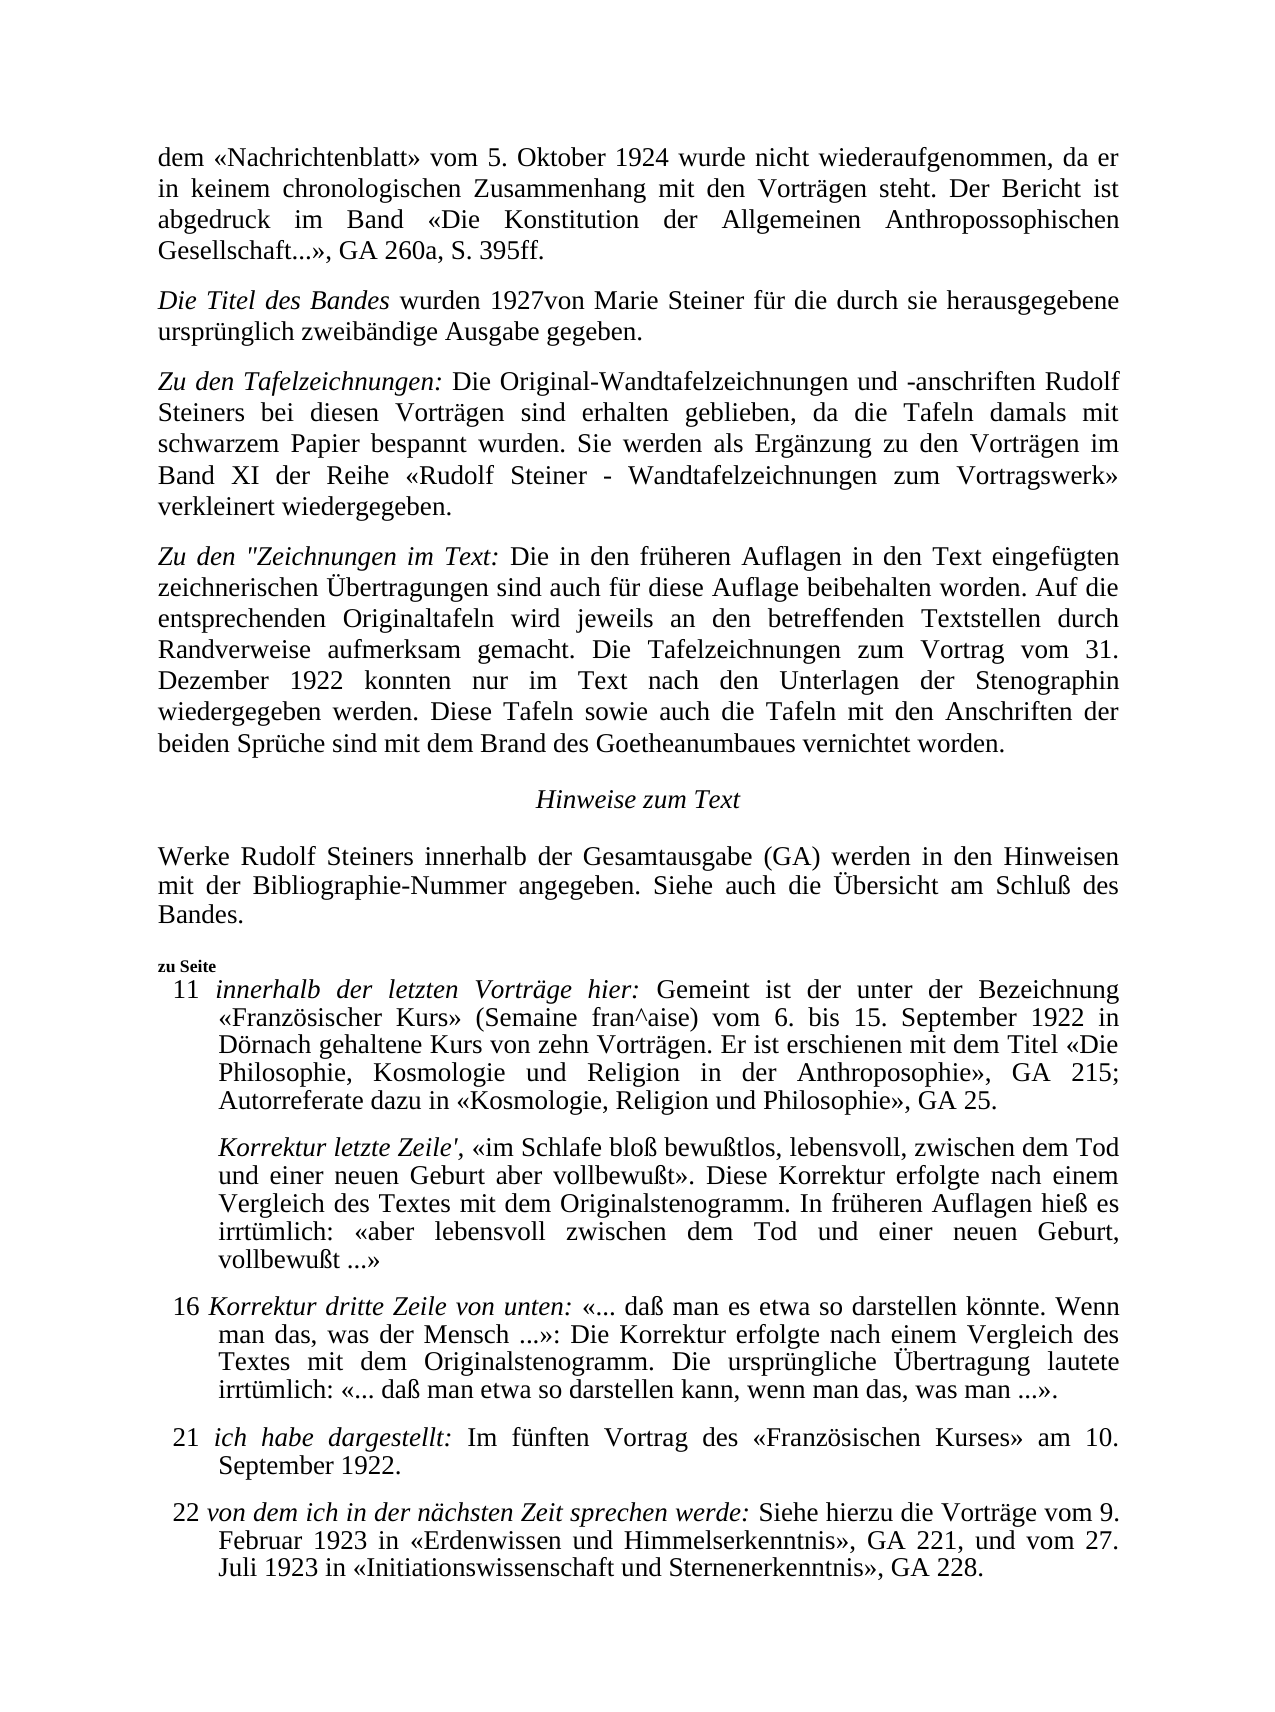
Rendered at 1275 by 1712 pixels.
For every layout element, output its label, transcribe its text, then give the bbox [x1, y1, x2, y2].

text 21 ich habe dargestellt: Im fünften Vortrag des «Französischen Kurses» am 10. September 1922. [172, 1423, 1120, 1481]
text Werke Rudolf Steiners innerhalb der Gesamtausgabe (GA) werden in den Hinweisen mit der Bibliographie-Nummer angegeben. Siehe auch die Übersicht am Schluß des Bandes. [158, 842, 1120, 929]
text dem «Nachrichtenblatt» vom 5. Oktober 1924 wurde nicht wiederaufgenommen, da er in keinem chronologischen Zusammenhang mit den Vorträgen steht. Der Bericht ist abgedruck im Band «Die Konstitution der Allgemeinen Anthropossophischen Gesellschaft...», GA 260a, S. 395ff. [158, 141, 1120, 266]
text Korrektur letzte Zeile', «im Schlafe bloß bewußtlos, lebensvoll, zwischen dem Tod und einer neuen Geburt aber vollbewußt». Diese Korrektur erfolgte nach einem Vergleich des Textes mit dem Originalstenogramm. In früheren Auflagen hieß es irrtümlich: «aber lebensvoll zwischen dem Tod und einer neuen Geburt, vollbewußt ...» [218, 1134, 1120, 1274]
text 22 von dem ich in der nächsten Zeit sprechen werde: Siehe hierzu die Vorträge vom 9. Februar 1923 in «Erdenwissen und Himmelserkenntnis», GA 221, und vom 27. Juli 1923 in «Initiationswissenschaft und Sternenerkenntnis», GA 228. [172, 1499, 1120, 1583]
text Zu den Tafelzeichnungen: Die Original-Wandtafelzeichnungen und -anschriften Rudolf Steiners bei diesen Vorträgen sind erhalten geblieben, da die Tafeln damals mit schwarzem Papier bespannt wurden. Sie werden als Ergänzung zu den Vorträgen im Band XI der Reihe «Rudolf Steiner - Wandtafelzeichnungen zum Vortragswerk» verkleinert wiedergegeben. [158, 365, 1120, 521]
text 11 innerhalb der letzten Vorträge hier: Gemeint ist der unter der Bezeichnung «Französischer Kurs» (Semaine fran^aise) vom 6. bis 15. September 1922 in Dörnach gehaltene Kurs von zehn Vorträgen. Er ist erschienen mit dem Titel «Die Philosophie, Kosmologie und Religion in der Anthroposophie», GA 215; Autorreferate dazu in «Kosmologie, Religion und Philosophie», GA 25. [172, 976, 1120, 1115]
text Die Titel des Bandes wurden 1927von Marie Steiner für die durch sie herausgegebene ursprünglich zweibändige Ausgabe gegeben. [158, 284, 1120, 347]
text Zu den "Zeichnungen im Text: Die in den früheren Auflagen in den Text eingefügten zeichnerischen Übertragungen sind auch für diese Auflage beibehalten worden. Auf die entsprechenden Originaltafeln wird jeweils an den betreffenden Textstellen durch Randverweise aufmerksam gemacht. Die Tafelzeichnungen zum Vortrag vom 31. Dezember 1922 konnten nur im Text nach den Unterlagen der Stenographin wiedergegeben werden. Diese Tafeln sowie auch die Tafeln mit den Anschriften der beiden Sprüche sind mit dem Brand des Goetheanumbaues vernichtet worden. [158, 540, 1120, 758]
text 16 Korrektur dritte Zeile von unten: «... daß man es etwa so darstellen könnte. Wenn man das, was der Mensch ...»: Die Korrektur erfolgte nach einem Vergleich des Textes mit dem Originalstenogramm. Die ursprüngliche Übertragung lautete irrtümlich: «... daß man etwa so darstellen kann, wenn man das, was man ...». [172, 1293, 1120, 1404]
text zu Seite [158, 956, 1120, 976]
text Hinweise zum Text [158, 785, 1120, 815]
